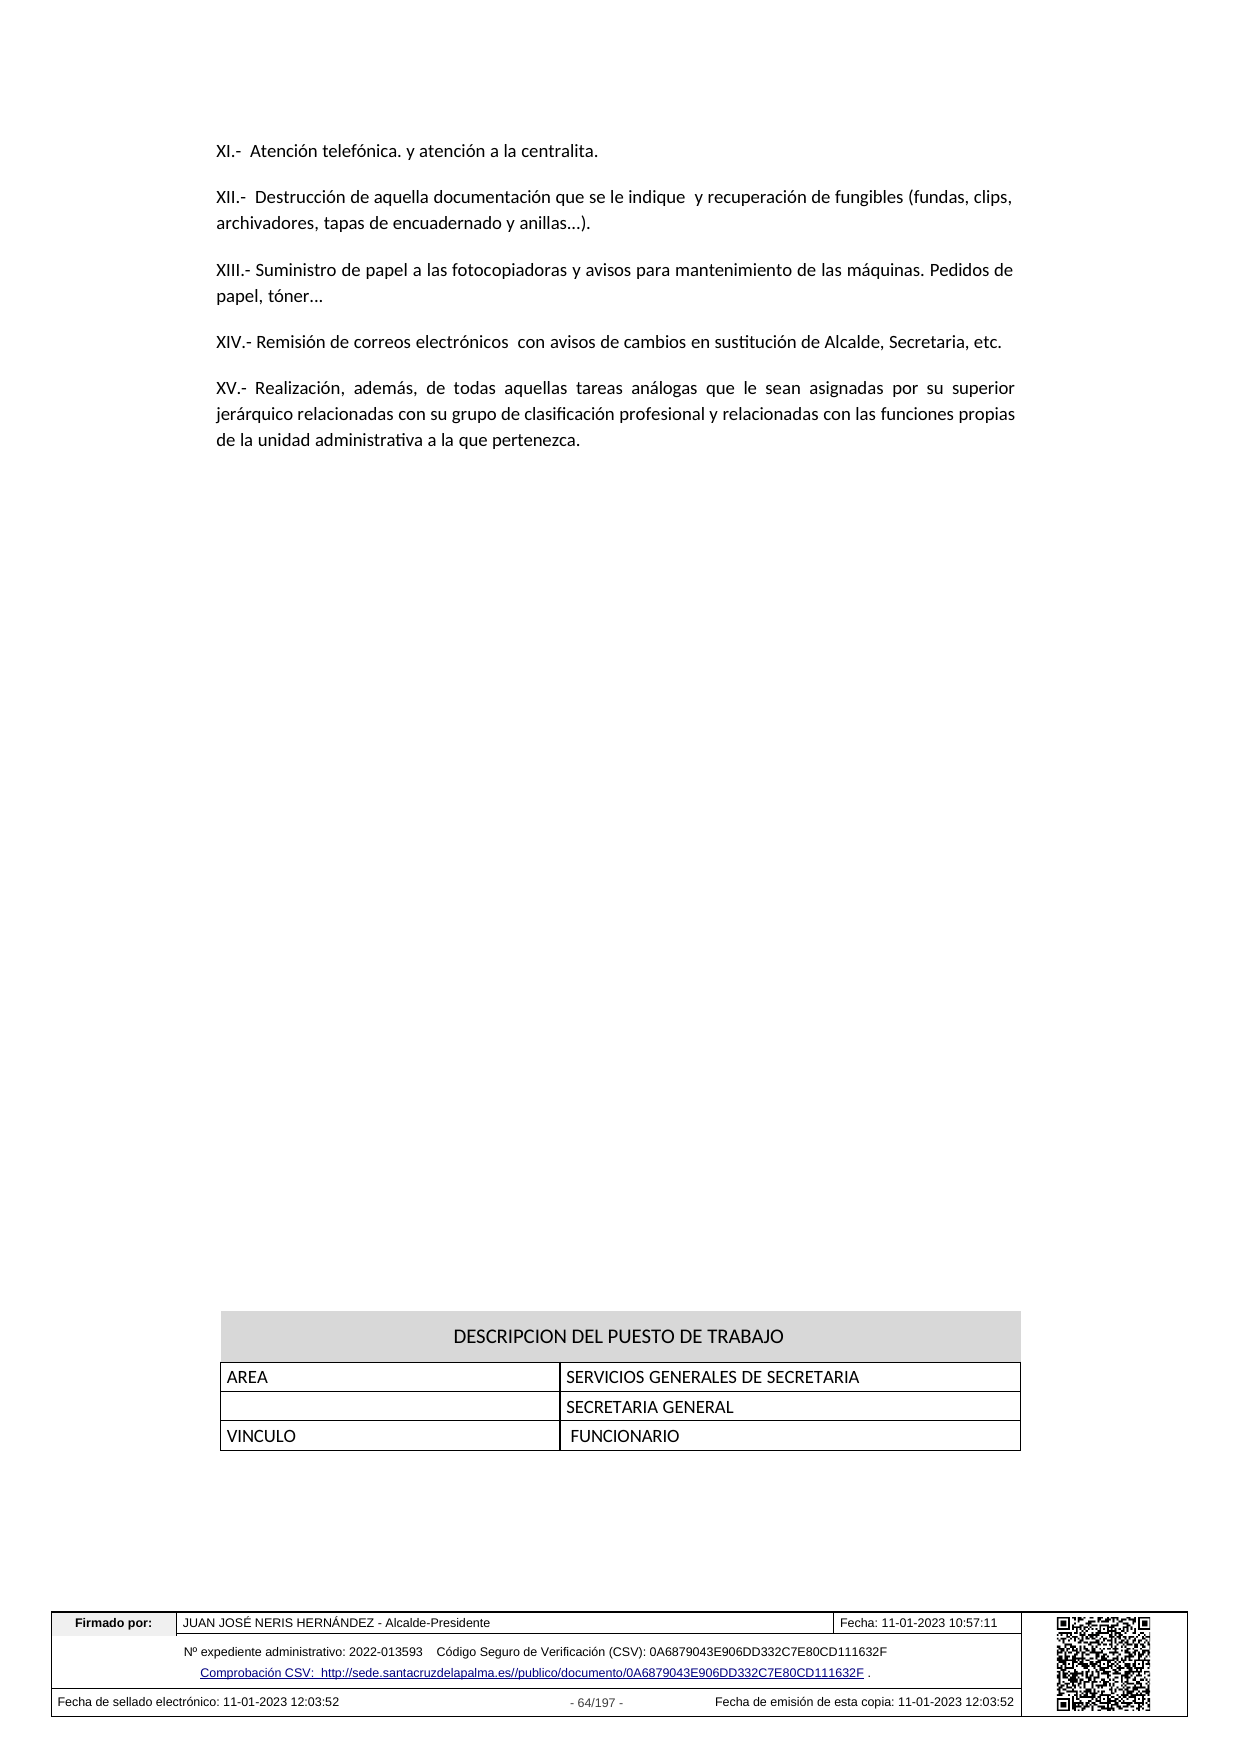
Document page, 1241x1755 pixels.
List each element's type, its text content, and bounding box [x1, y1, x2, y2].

table_cell FUNCIONARIO [561, 1421, 1020, 1450]
table_cell Fecha de sellado electrónico: 11-01-2023 12:03:52 - 64/197 - Fecha de emisión de esta copia: 11-01-2023 12:03:52 [52, 1689, 1021, 1716]
table_header Firmado por: [52, 1613, 176, 1633]
table_cell SECRETARIA GENERAL [561, 1392, 1020, 1420]
table_cell [221, 1392, 559, 1420]
table_cell SERVICIOS GENERALES DE SECRETARIA [561, 1363, 1020, 1391]
table_header [1022, 1613, 1187, 1716]
table_header DESCRIPCION DEL PUESTO DE TRABAJO [221, 1311, 1021, 1362]
table_header Fecha: 11-01-2023 10:57:11 [834, 1613, 1021, 1633]
table_cell VINCULO [221, 1421, 559, 1450]
table_cell AREA [221, 1363, 559, 1391]
table_cell Nº expediente administrativo: 2022-013593 Código Seguro de Verificación (CSV): 0A6879043E906DD332C7E80CD111632F Comprobación CSV: http://sede.santacruzdelapalma.es//publico/documento/0A6879043E906DD332C7E80CD111632F . [52, 1634, 1021, 1687]
table_header JUAN JOSÉ NERIS HERNÁNDEZ - Alcalde-Presidente [177, 1613, 833, 1633]
